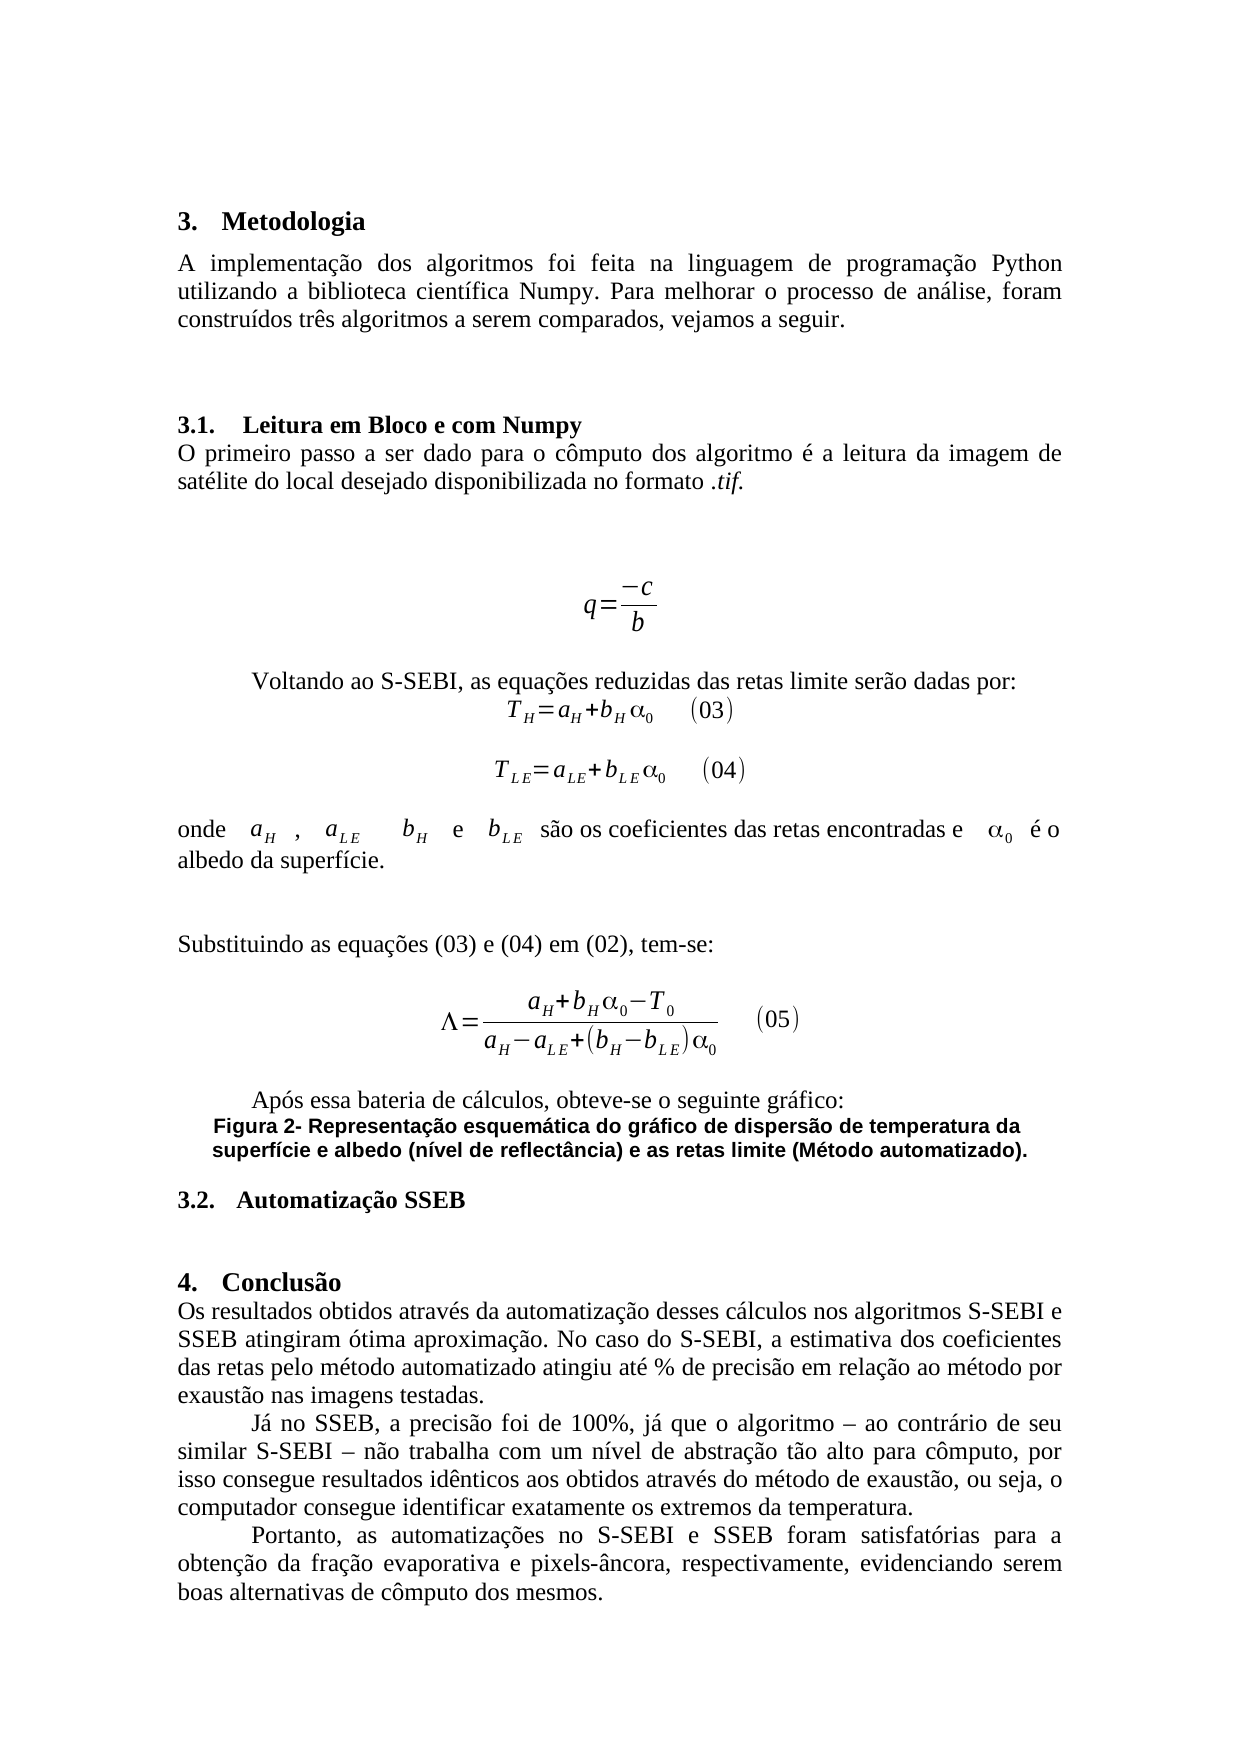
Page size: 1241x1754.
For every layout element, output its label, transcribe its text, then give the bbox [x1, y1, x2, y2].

text superfície e albedo (nível de reflectância) e as retas limite (Método automatizado). [177, 1138, 1063, 1162]
text Após essa bateria de cálculos, obteve-se o seguinte gráfico: [177, 1086, 1063, 1114]
title Leitura em Bloco e com Numpy [177, 411, 1063, 439]
text Os resultados obtidos através da automatização desses cálculos nos algoritmos S-SEBI e SSEB atingiram ótima aproximação. No caso do S-SEBI, a estimativa dos coeficientes das retas pelo método automatizado atingiu até % de precisão em relação ao método por exaustão nas imagens testadas. [177, 1297, 1063, 1409]
title Metodologia [177, 207, 1063, 237]
text Figura 2- Representação esquemática do gráfico de dispersão de temperatura da [177, 1114, 1063, 1138]
text A implementação dos algoritmos foi feita na linguagem de programação Python utilizando a biblioteca científica Numpy. Para melhorar o processo de análise, foram construídos três algoritmos a serem comparados, vejamos a seguir. [177, 249, 1063, 333]
text Substituindo as equações (03) e (04) em (02), tem-se: [177, 930, 1063, 958]
text Voltando ao S-SEBI, as equações reduzidas das retas limite serão dadas por: [177, 667, 1063, 695]
text onde , e são os coeficientes das retas encontradas e é o albedo da superfície. [177, 815, 1063, 874]
text Já no SSEB, a precisão foi de 100%, já que o algoritmo – ao contrário de seu similar S-SEBI – não trabalha com um nível de abstração tão alto para cômputo, por isso consegue resultados idênticos aos obtidos através do método de exaustão, ou seja, o computador consegue identificar exatamente os extremos da temperatura. [177, 1409, 1063, 1521]
text O primeiro passo a ser dado para o cômputo dos algoritmo é a leitura da imagem de satélite do local desejado disponibilizada no formato .tif. [177, 439, 1063, 495]
title Conclusão [177, 1267, 1063, 1297]
text Portanto, as automatizações no S-SEBI e SSEB foram satisfatórias para a obtenção da fração evaporativa e pixels-âncora, respectivamente, evidenciando serem boas alternativas de cômputo dos mesmos. [177, 1521, 1063, 1605]
title Automatização SSEB [177, 1186, 1063, 1214]
